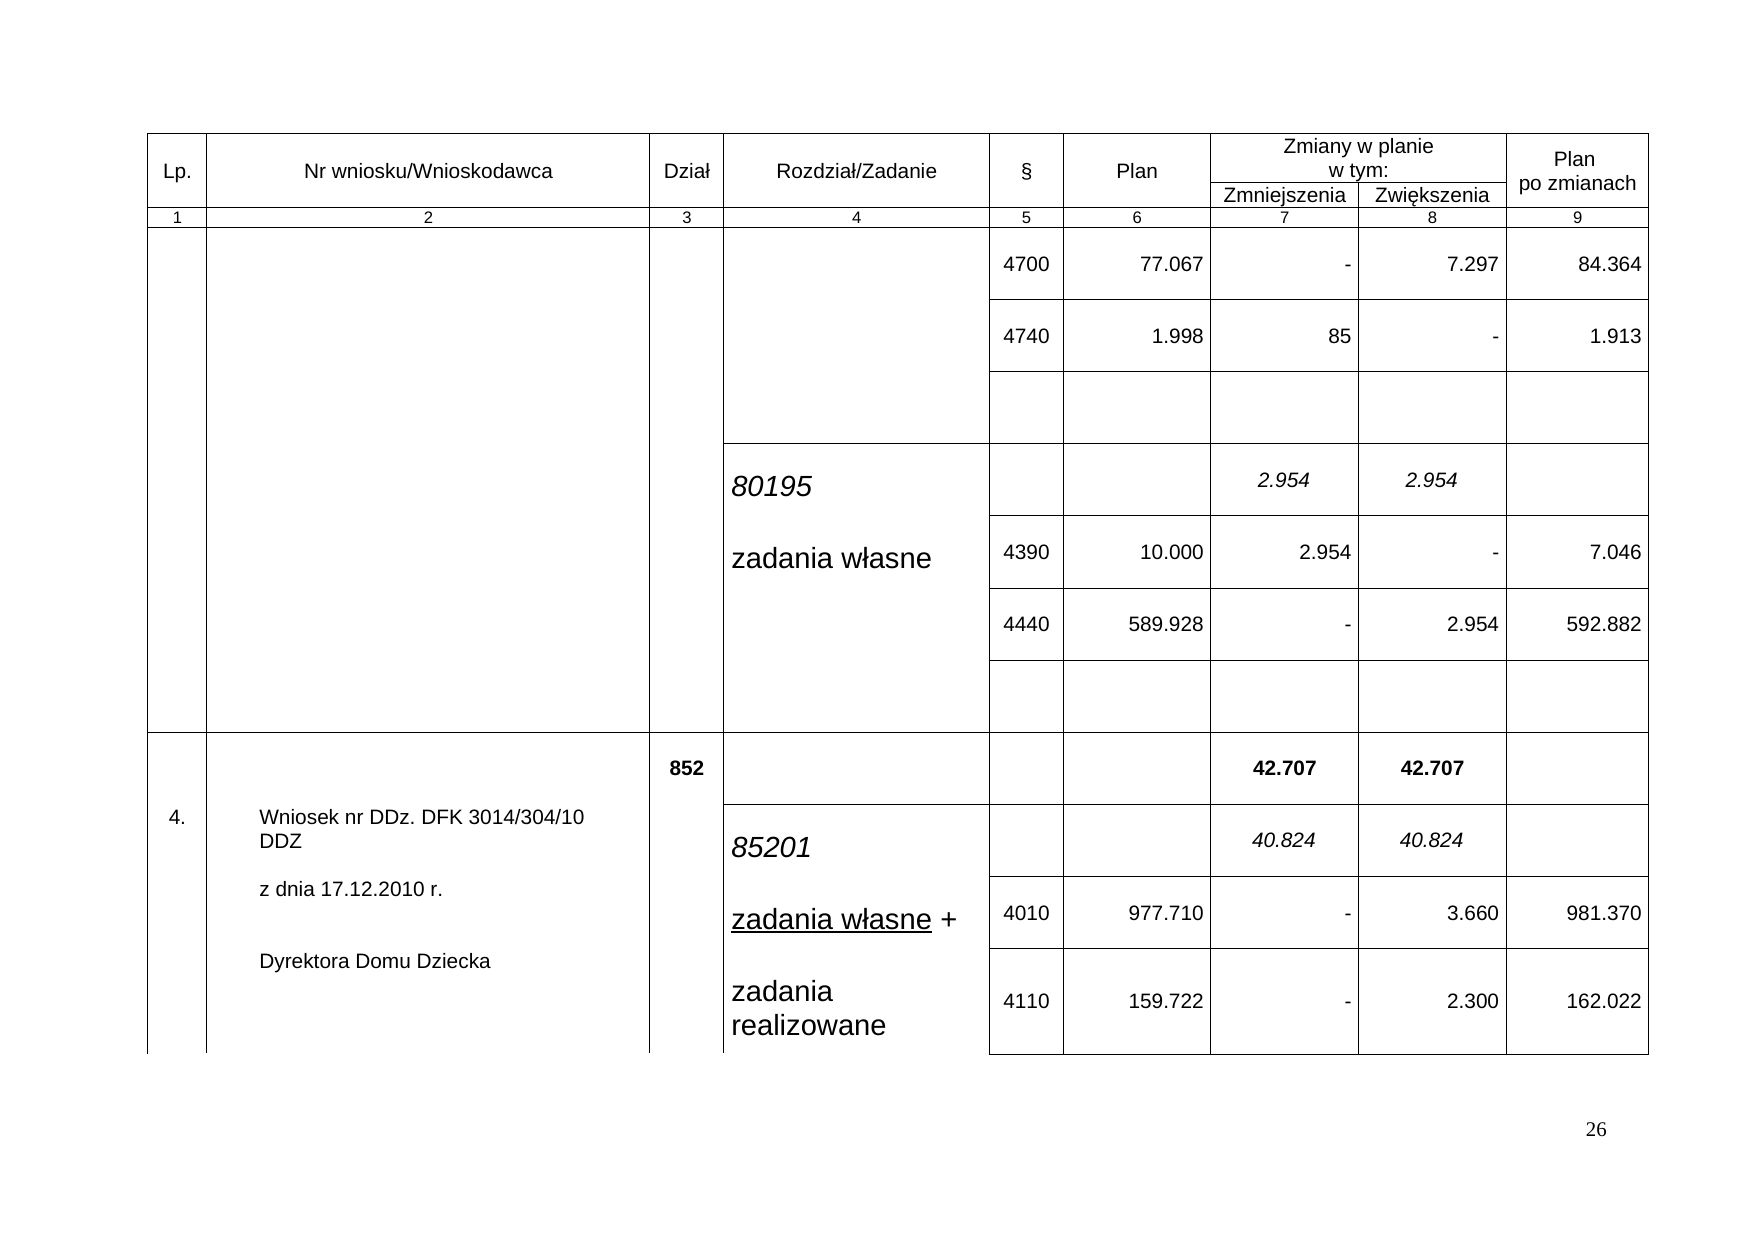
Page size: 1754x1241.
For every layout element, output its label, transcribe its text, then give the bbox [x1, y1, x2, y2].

table_cell 42.707 [1211, 733, 1358, 804]
table_cell 3.660 [1359, 877, 1506, 948]
table_cell 7 [1211, 208, 1358, 227]
table_cell 6 [1064, 208, 1210, 227]
table_cell Zmniejszenia [1211, 183, 1358, 207]
table_cell [724, 371, 989, 443]
table_cell [1507, 372, 1648, 443]
table_header Rozdział/Zadanie [724, 134, 989, 207]
table_cell [1507, 733, 1648, 804]
table_cell [650, 876, 723, 948]
table_cell [990, 661, 1063, 732]
table_cell 2.954 [1211, 516, 1358, 587]
table_cell 4390 [990, 516, 1063, 587]
table_cell 592.882 [1507, 589, 1648, 659]
table_cell [724, 733, 989, 804]
table_cell 84.364 [1507, 228, 1648, 299]
table_cell - [1359, 300, 1506, 371]
table_cell 2.954 [1359, 589, 1506, 659]
table_cell [148, 733, 206, 804]
table_cell 42.707 [1359, 733, 1506, 804]
table_cell 1 [148, 208, 206, 227]
table_cell 4740 [990, 300, 1063, 371]
table_cell [148, 876, 206, 948]
table_cell [148, 228, 206, 299]
table_cell 5 [990, 208, 1063, 227]
table_cell 4440 [990, 589, 1063, 659]
table_cell [1359, 372, 1506, 443]
table_cell [650, 588, 723, 659]
table_cell zadania realizowane [724, 948, 989, 1053]
table_cell [207, 588, 649, 659]
table_cell 10.000 [1064, 516, 1210, 587]
table_cell 4700 [990, 228, 1063, 299]
table_cell [724, 299, 989, 371]
table_header Nr wniosku/Wnioskodawca [207, 134, 649, 207]
table_cell [990, 372, 1063, 443]
table_cell 85 [1211, 300, 1358, 371]
table_cell 3 [650, 208, 723, 227]
table_cell [724, 660, 989, 732]
table_cell [1211, 372, 1358, 443]
table_cell [207, 299, 649, 371]
table_cell [148, 371, 206, 443]
table_cell [1507, 661, 1648, 732]
table_cell 40.824 [1211, 805, 1358, 876]
table_cell 981.370 [1507, 877, 1648, 948]
table_cell - [1359, 516, 1506, 587]
table_cell [148, 515, 206, 587]
table_header Zmiany w planie w tym: [1211, 134, 1506, 182]
table_cell 159.722 [1064, 949, 1210, 1053]
table_cell [650, 228, 723, 299]
table_cell zadania własne [724, 515, 989, 587]
table_cell 2 [207, 208, 649, 227]
table_cell 2.300 [1359, 949, 1506, 1053]
table_cell 7.297 [1359, 228, 1506, 299]
table_cell [1359, 661, 1506, 732]
table_cell 4110 [990, 949, 1063, 1053]
table_cell [148, 660, 206, 732]
table_cell [1211, 661, 1358, 732]
table_cell [650, 660, 723, 732]
table_cell [1064, 372, 1210, 443]
table_cell - [1211, 228, 1358, 299]
table_cell [1507, 444, 1648, 515]
table_cell 40.824 [1359, 805, 1506, 876]
table_cell 2.954 [1359, 444, 1506, 515]
table_cell 9 [1507, 208, 1648, 227]
table_cell zadania własne + [724, 876, 989, 948]
table_cell 77.067 [1064, 228, 1210, 299]
table_cell Wniosek nr DDz. DFK 3014/304/10 DDZ [207, 804, 649, 876]
table_cell [650, 948, 723, 1053]
table_cell 4 [724, 208, 989, 227]
table_cell 589.928 [1064, 589, 1210, 659]
table_cell [207, 515, 649, 587]
table_cell [650, 515, 723, 587]
table_cell [724, 228, 989, 299]
table_cell [207, 371, 649, 443]
table_cell [207, 443, 649, 515]
table_cell [650, 299, 723, 371]
table_header Plan [1064, 134, 1210, 207]
table_cell 1.913 [1507, 300, 1648, 371]
table_cell [207, 228, 649, 299]
table_cell 4010 [990, 877, 1063, 948]
table_cell Dyrektora Domu Dziecka [207, 948, 649, 1053]
table_cell 85201 [724, 805, 989, 876]
table_cell [207, 660, 649, 732]
table_cell [1507, 805, 1648, 876]
table_cell [650, 443, 723, 515]
table_cell [990, 805, 1063, 876]
table_cell 1.998 [1064, 300, 1210, 371]
table_cell [650, 371, 723, 443]
table_cell [148, 948, 206, 1053]
table_header § [990, 134, 1063, 207]
table_cell [148, 299, 206, 371]
table_cell [724, 588, 989, 659]
table_cell [1064, 733, 1210, 804]
table_cell [1064, 661, 1210, 732]
table_cell [1064, 805, 1210, 876]
table_header Lp. [148, 134, 206, 207]
table_header Plan po zmianach [1507, 134, 1648, 207]
table_cell [650, 804, 723, 876]
table_cell Zwiększenia [1359, 183, 1506, 207]
table_cell [990, 733, 1063, 804]
table_cell 977.710 [1064, 877, 1210, 948]
table_cell [207, 733, 649, 804]
table_cell 162.022 [1507, 949, 1648, 1053]
table_cell [1064, 444, 1210, 515]
table_cell [990, 444, 1063, 515]
table_cell 7.046 [1507, 516, 1648, 587]
table_cell z dnia 17.12.2010 r. [207, 876, 649, 948]
table_cell 8 [1359, 208, 1506, 227]
table_cell 2.954 [1211, 444, 1358, 515]
table_cell 4. [148, 804, 206, 876]
table_cell 852 [650, 733, 723, 804]
table_cell [148, 588, 206, 659]
table_cell - [1211, 589, 1358, 659]
table_cell 80195 [724, 444, 989, 515]
table_cell [148, 443, 206, 515]
table_cell - [1211, 949, 1358, 1053]
table_header Dział [650, 134, 723, 207]
table_cell - [1211, 877, 1358, 948]
